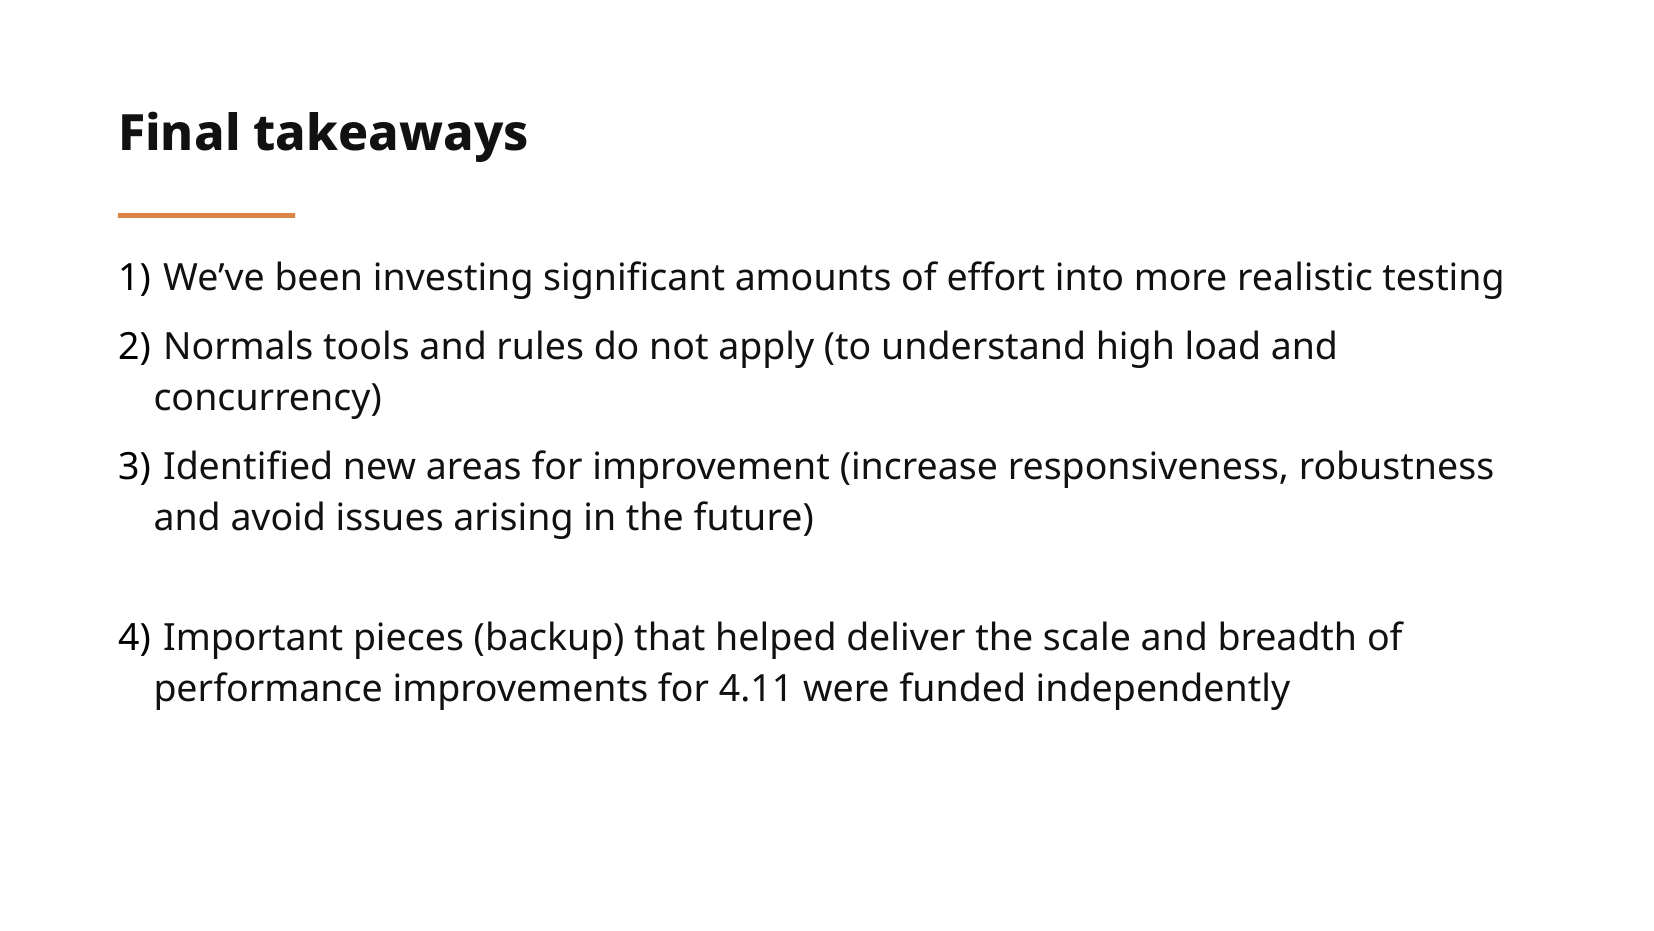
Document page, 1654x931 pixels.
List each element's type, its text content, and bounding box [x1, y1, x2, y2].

list We’ve been investing significant amounts of effort into more realistic testing Normals tools and rules do not apply (to understand high load and concurrency) Identified new areas for improvement (increase responsiveness, robustness and avoid issues arising in the future) Important pieces (backup) that helped deliver the scale and breadth of performance improvements for 4.11 were funded independently [118, 250, 1536, 783]
title Final takeaways [118, 78, 1536, 166]
